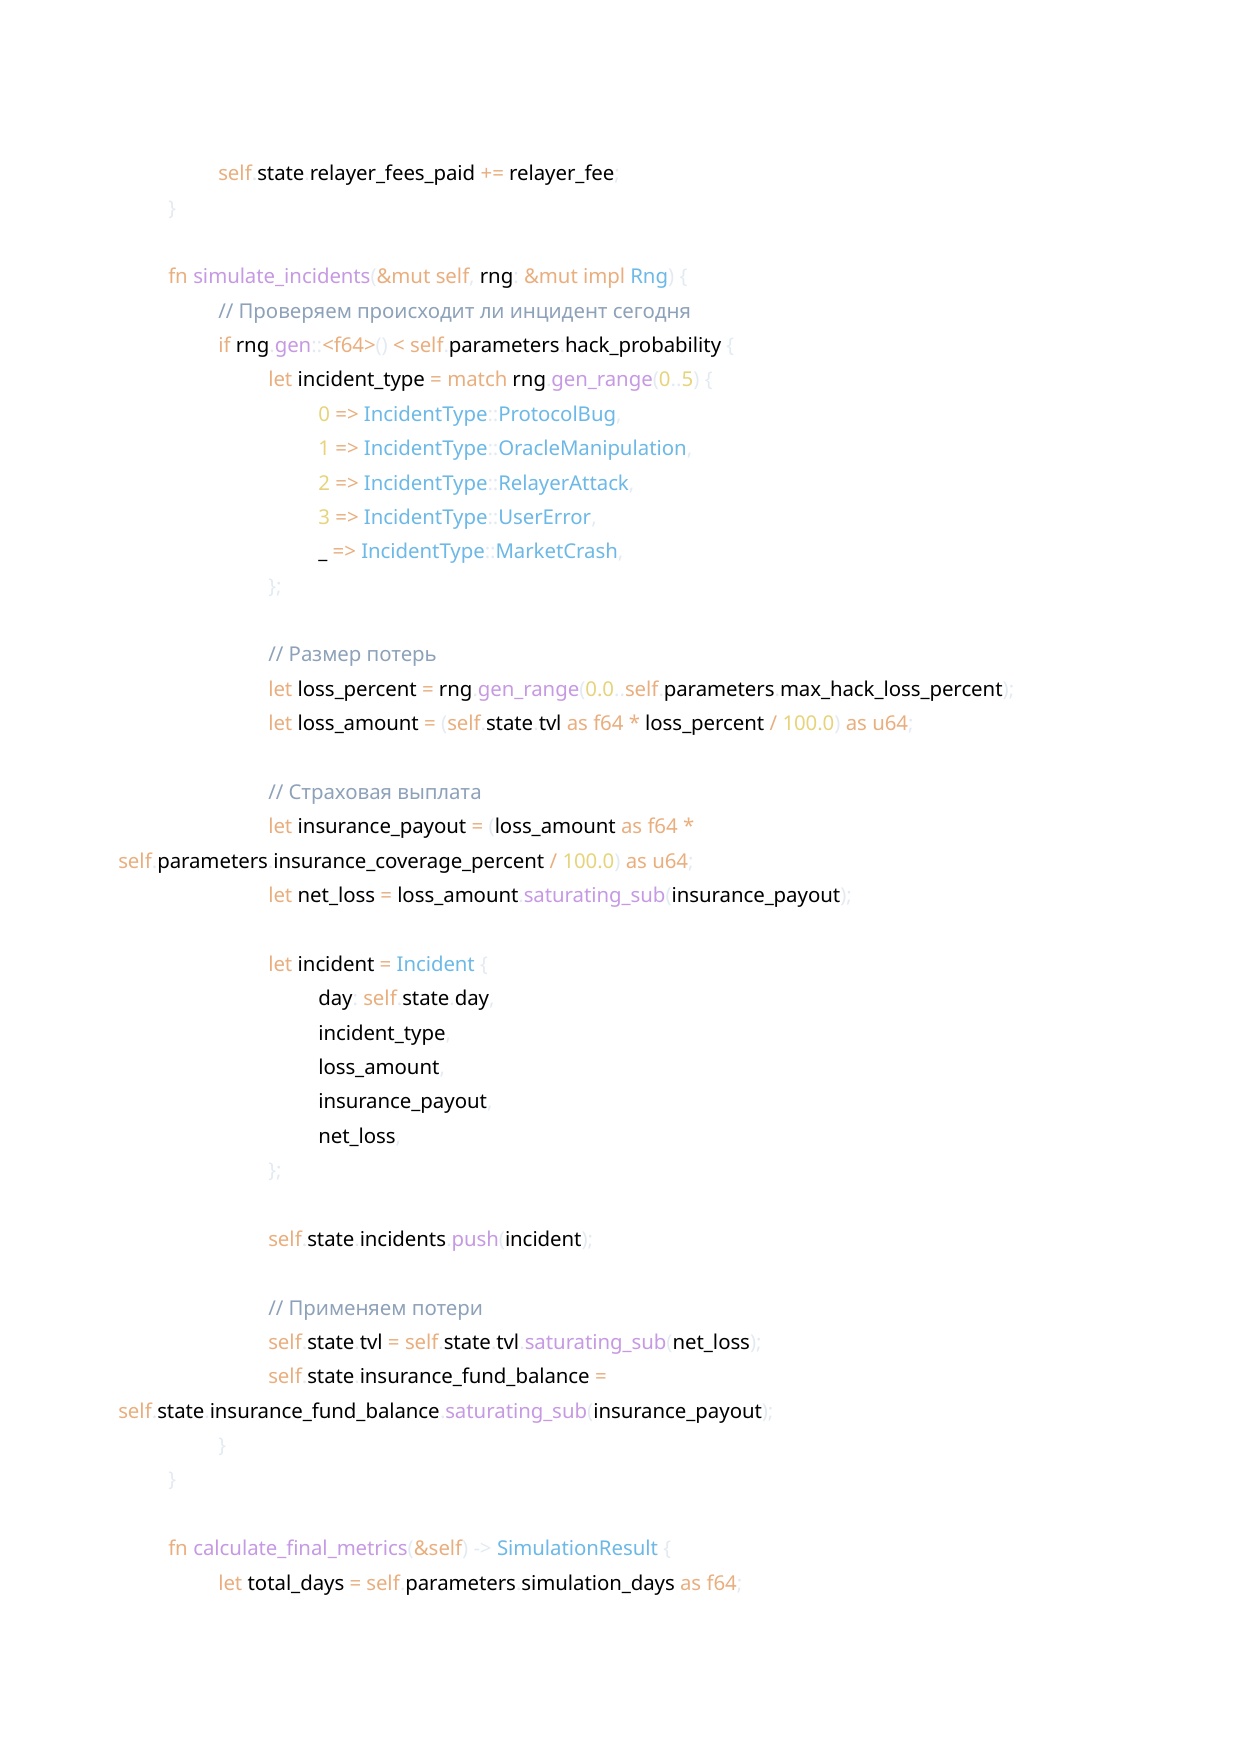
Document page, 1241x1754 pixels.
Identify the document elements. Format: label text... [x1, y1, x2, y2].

text let insurance_payout = (loss_amount as f64 * self.parameters.insurance_coverage_percent / 100.0) as u64; [118, 806, 1122, 874]
text }; [118, 1149, 1122, 1184]
text fn simulate_incidents(&mut self, rng: &mut impl Rng) { [118, 256, 1122, 290]
text 2 => IncidentType::RelayerAttack, [118, 462, 1122, 496]
text }; [118, 565, 1122, 599]
text // Размер потерь [118, 634, 1122, 668]
text // Проверяем происходит ли инцидент сегодня [118, 290, 1122, 324]
text // Применяем потери [118, 1287, 1122, 1321]
text // Страховая выплата [118, 771, 1122, 806]
text net_loss, [118, 1115, 1122, 1149]
text loss_amount, [118, 1046, 1122, 1081]
text 1 => IncidentType::OracleManipulation, [118, 427, 1122, 462]
text 0 => IncidentType::ProtocolBug, [118, 393, 1122, 427]
text _ => IncidentType::MarketCrash, [118, 531, 1122, 565]
text incident_type, [118, 1012, 1122, 1046]
text 3 => IncidentType::UserError, [118, 496, 1122, 531]
text if rng.gen::<f64>() < self.parameters.hack_probability { [118, 324, 1122, 359]
text let total_days = self.parameters.simulation_days as f64; [118, 1562, 1122, 1596]
text insurance_payout, [118, 1081, 1122, 1115]
text let net_loss = loss_amount.saturating_sub(insurance_payout); [118, 874, 1122, 909]
text self.state.relayer_fees_paid += relayer_fee; [118, 152, 1122, 187]
text } [118, 1424, 1122, 1459]
text let loss_percent = rng.gen_range(0.0..self.parameters.max_hack_loss_percent); [118, 668, 1122, 702]
text self.state.insurance_fund_balance = self.state.insurance_fund_balance.saturating_sub(insurance_payout); [118, 1356, 1122, 1424]
text let incident = Incident { [118, 943, 1122, 977]
text } [118, 187, 1122, 221]
text let incident_type = match rng.gen_range(0..5) { [118, 359, 1122, 393]
text day: self.state.day, [118, 977, 1122, 1012]
text let loss_amount = (self.state.tvl as f64 * loss_percent / 100.0) as u64; [118, 702, 1122, 737]
text self.state.tvl = self.state.tvl.saturating_sub(net_loss); [118, 1321, 1122, 1356]
text fn calculate_final_metrics(&self) -> SimulationResult { [118, 1527, 1122, 1562]
text } [118, 1459, 1122, 1493]
text self.state.incidents.push(incident); [118, 1218, 1122, 1252]
